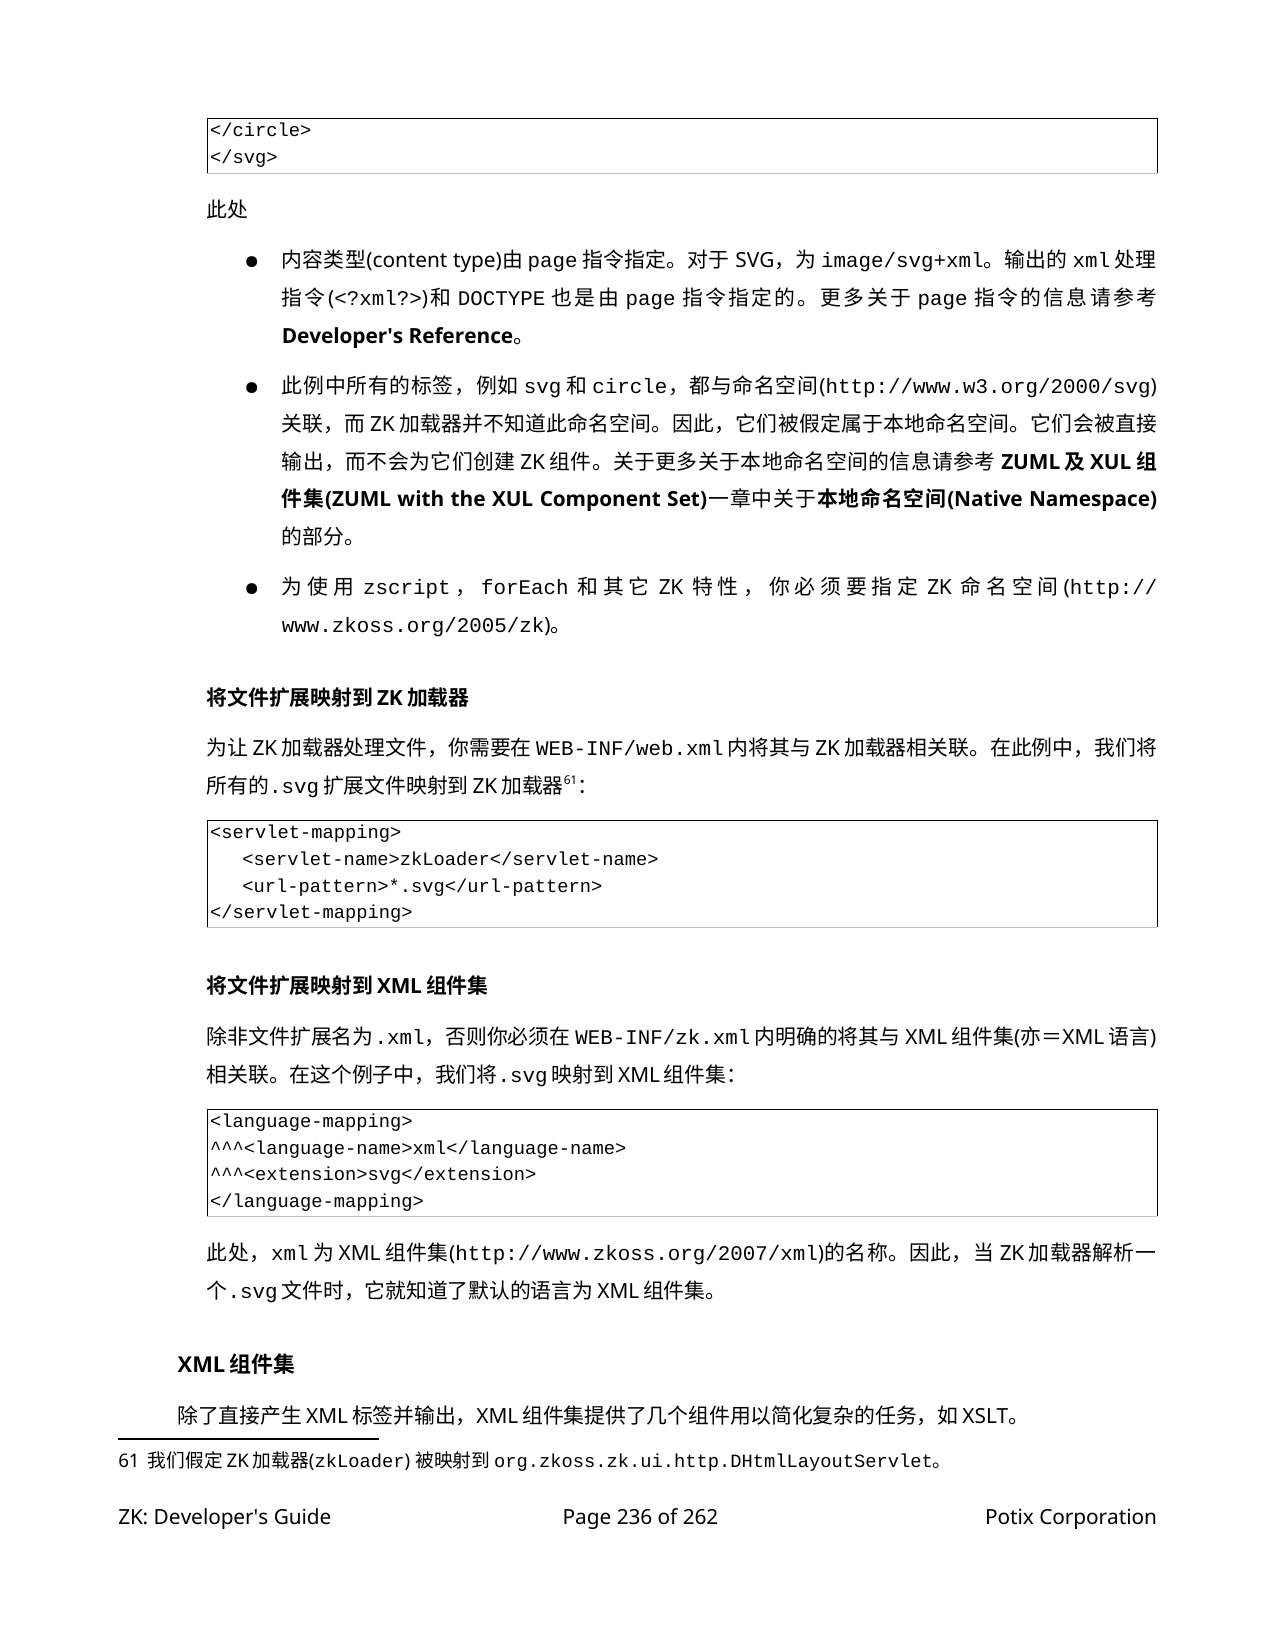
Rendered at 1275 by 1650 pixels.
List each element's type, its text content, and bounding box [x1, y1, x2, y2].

list 此例中所有的标签，例如svg和circle，都与命名空间(http://www.w3.org/2000/svg)关联，而ZK加载器并不知道此命名空间。因此，它们被假定属于本地命名空间。它们会被直接输出，而不会为它们创建ZK组件。关于更多关于本地命名空间的信息请参考ZUML及XUL组件集(ZUML with the XUL Component Set)一章中关于本地命名空间(Native Namespace)的部分。 [244, 370, 1157, 550]
text 此处，xml为XML组件集(http://www.zkoss.org/2007/xml)的名称。因此，当ZK加载器解析一个.svg文件时，它就知道了默认的语言为XML组件集。 [207, 1237, 1157, 1304]
subtitle 将文件扩展映射到XML组件集 [207, 970, 1157, 1000]
text </svg> [208, 145, 1157, 173]
text 除非文件扩展名为.xml，否则你必须在WEB-INF/zk.xml内明确的将其与XML组件集(亦＝XML语言)相关联。在这个例子中，我们将.svg映射到XML组件集： [207, 1020, 1157, 1088]
subtitle 将文件扩展映射到ZK加载器 [207, 681, 1157, 711]
text </circle> [208, 119, 1157, 142]
text 除了直接产生XML标签并输出，XML组件集提供了几个组件用以简化复杂的任务，如XSLT。 [177, 1399, 1157, 1429]
subtitle XML组件集 [177, 1347, 1157, 1379]
list 为使用zscript，forEach和其它ZK特性，你必须要指定ZK命名空间(http://www.zkoss.org/2005/zk)。 [244, 571, 1157, 639]
text <servlet-mapping> <servlet-name>zkLoader</servlet-name> <url-pattern>*.svg</url-pattern> </servlet-mapping> [208, 821, 1157, 927]
text 我们假定ZK加载器(zkLoader) 被映射到org.zkoss.zk.ui.http.DHtmlLayoutServlet。 [118, 1445, 1157, 1473]
text 此处 [207, 193, 1157, 223]
text 为让ZK加载器处理文件，你需要在WEB-INF/web.xml内将其与ZK加载器相关联。在此例中，我们将所有的.svg扩展文件映射到ZK加载器： [207, 732, 1157, 800]
list 内容类型(content type)由page指令指定。对于 SVG，为image/svg+xml。输出的xml处理指令(<?xml?>)和DOCTYPE也是由page指令指定的。更多关于page指令的信息请参考Developer's Reference。 [244, 244, 1157, 349]
text <language-mapping> ^^^<language-name>xml</language-name> ^^^<extension>svg</extension> </language-mapping> [208, 1110, 1157, 1216]
